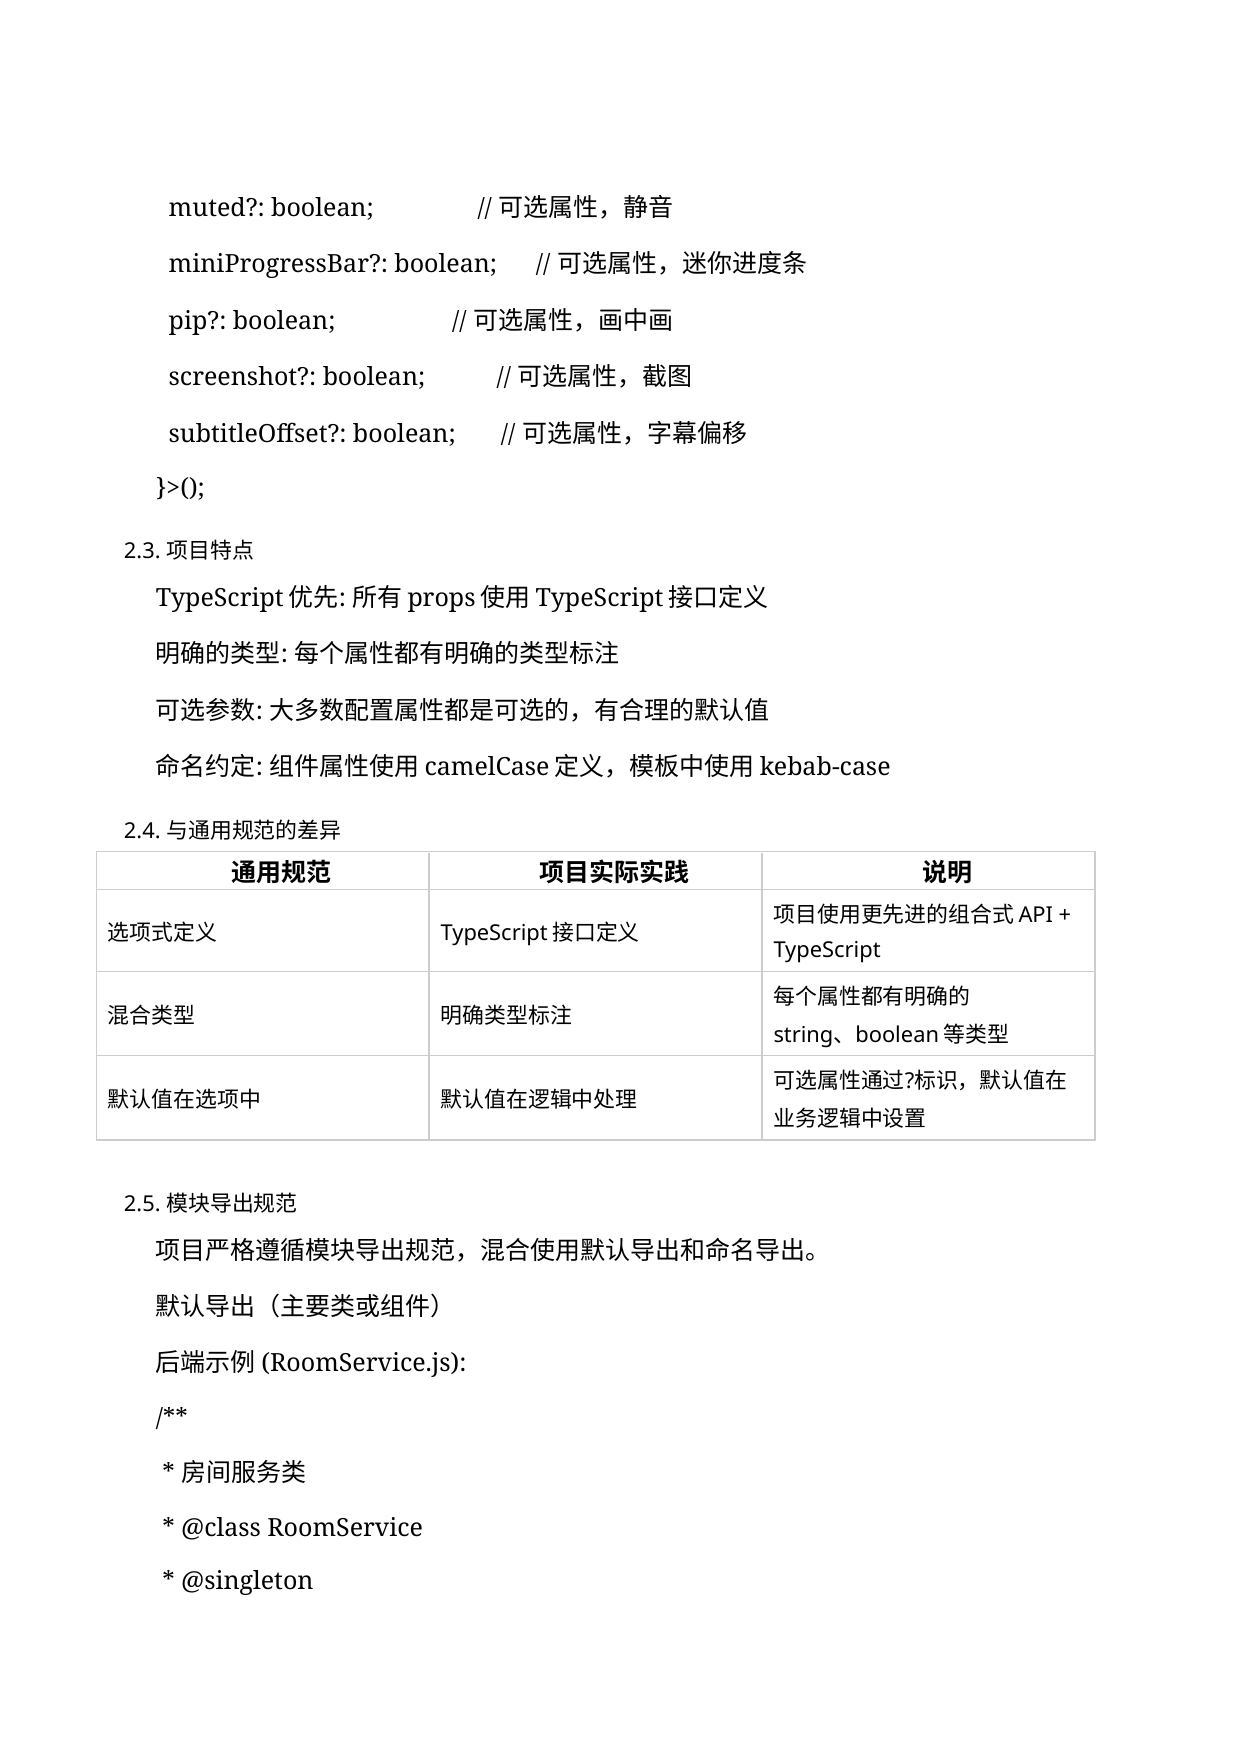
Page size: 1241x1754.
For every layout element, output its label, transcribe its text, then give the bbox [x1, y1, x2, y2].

list 明确的类型: 每个属性都有明确的类型标注 [156, 634, 1122, 670]
table_cell 每个属性都有明确的string、boolean等类型 [763, 972, 1094, 1055]
list TypeScript优先: 所有props使用TypeScript接口定义 [156, 577, 1122, 614]
table_cell TypeScript接口定义 [430, 890, 761, 971]
subtitle 项目特点 [118, 533, 1122, 565]
list pip?: boolean; // 可选属性，画中画 [156, 300, 1122, 337]
table_header 项目实际实践 [430, 852, 762, 889]
subtitle 与通用规范的差异 [118, 813, 1122, 844]
table_cell 默认值在选项中 [97, 1056, 428, 1139]
list 后端示例 (RoomService.js): [156, 1343, 1122, 1379]
list }>(); [156, 469, 1122, 503]
list 可选参数: 大多数配置属性都是可选的，有合理的默认值 [156, 690, 1122, 726]
table_header 说明 [763, 852, 1094, 889]
list * @singleton [156, 1563, 1122, 1597]
table_header 通用规范 [97, 852, 429, 889]
table_cell 明确类型标注 [430, 972, 761, 1055]
list * 房间服务类 [156, 1453, 1122, 1489]
list /** [156, 1399, 1122, 1433]
list screenshot?: boolean; // 可选属性，截图 [156, 357, 1122, 393]
table_cell 项目使用更先进的组合式API + TypeScript [763, 890, 1094, 971]
list 项目严格遵循模块导出规范，混合使用默认导出和命名导出。 [156, 1230, 1122, 1266]
table_cell 混合类型 [97, 972, 428, 1055]
list * @class RoomService [156, 1509, 1122, 1543]
list 命名约定: 组件属性使用camelCase定义，模板中使用kebab-case [156, 747, 1122, 783]
list miniProgressBar?: boolean; // 可选属性，迷你进度条 [156, 244, 1122, 280]
table_cell 可选属性通过?标识，默认值在业务逻辑中设置 [763, 1056, 1094, 1139]
list 默认导出（主要类或组件） [156, 1286, 1122, 1323]
table_cell 默认值在逻辑中处理 [430, 1056, 761, 1139]
list subtitleOffset?: boolean; // 可选属性，字幕偏移 [156, 413, 1122, 449]
table_cell 选项式定义 [97, 890, 428, 971]
list muted?: boolean; // 可选属性，静音 [156, 188, 1122, 224]
subtitle 模块导出规范 [118, 1186, 1122, 1217]
